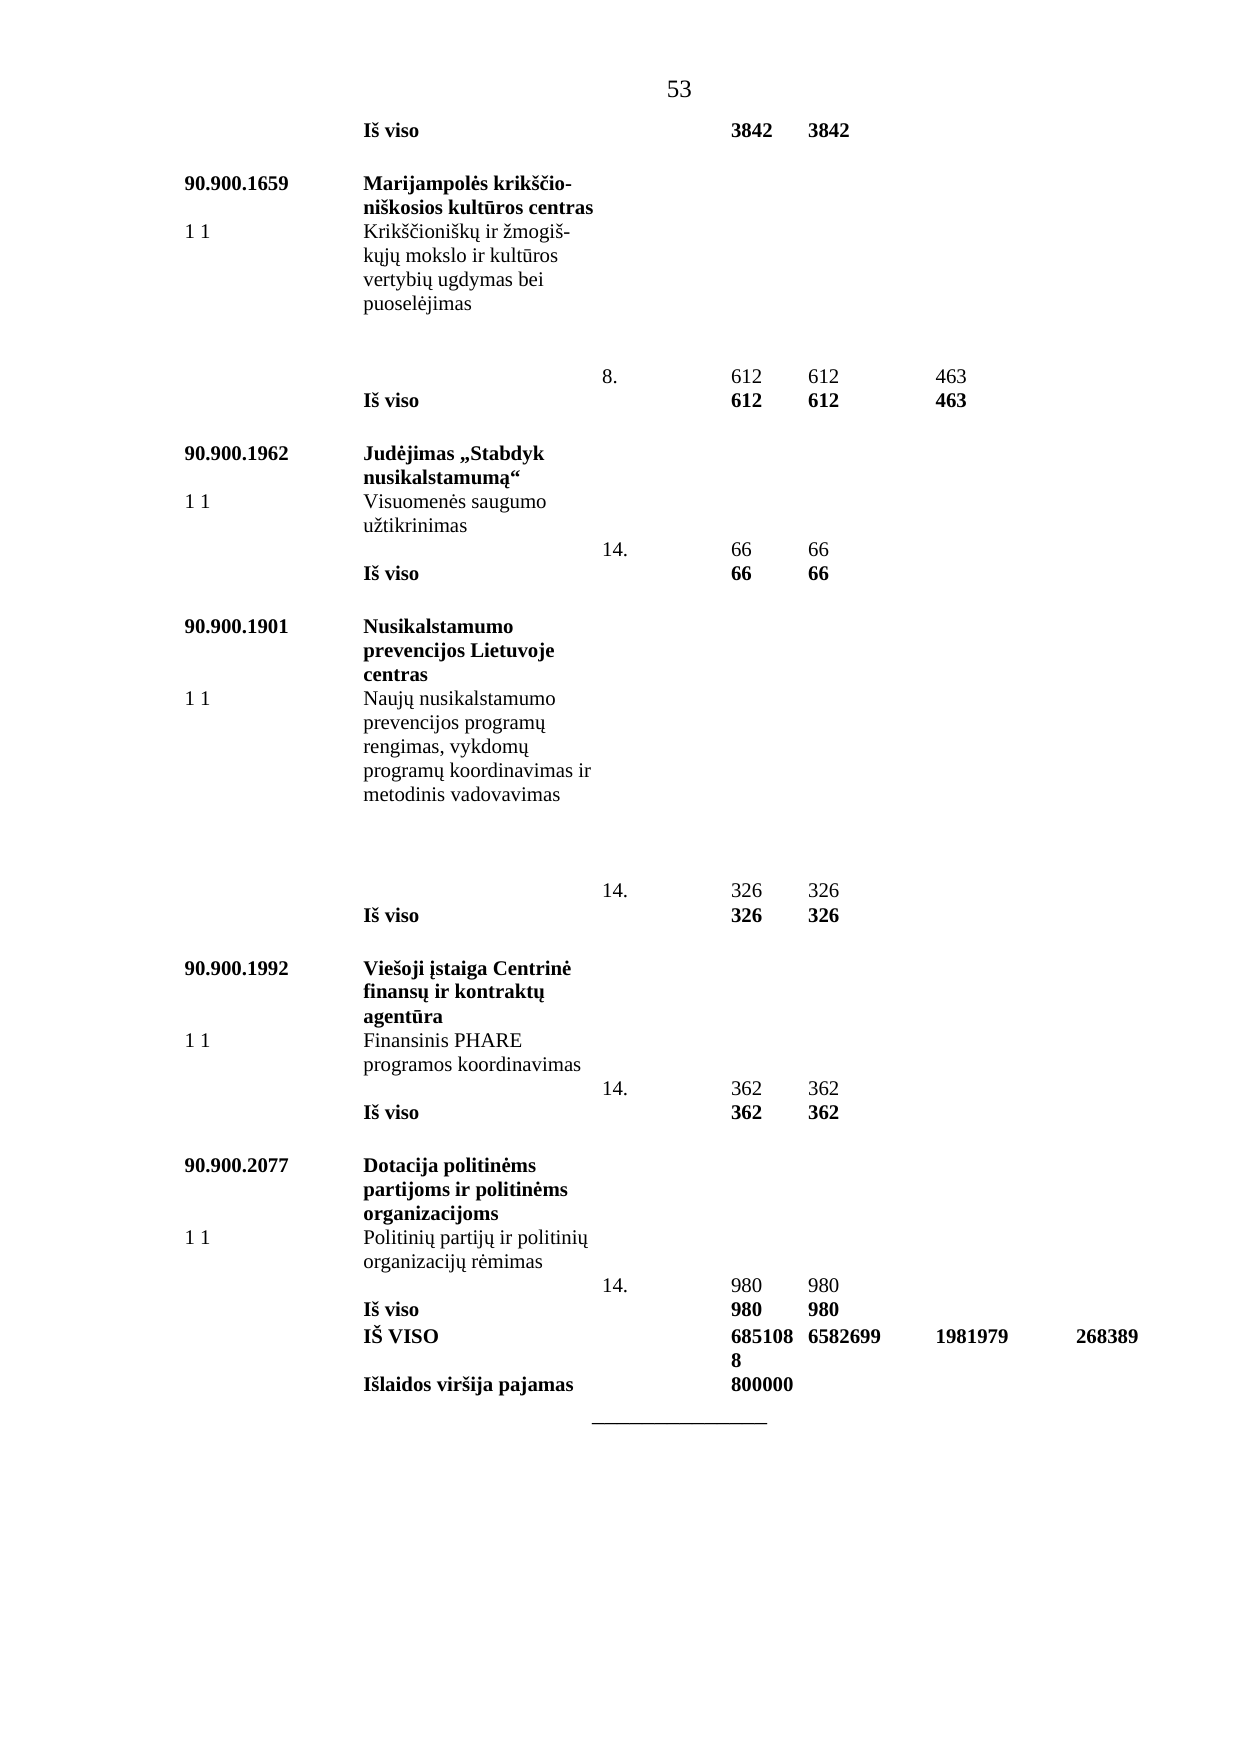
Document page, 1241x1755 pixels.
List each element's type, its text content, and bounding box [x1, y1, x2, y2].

table_cell 1981979 [932, 1324, 1073, 1372]
table_cell [1073, 414, 1181, 441]
table_cell [805, 587, 932, 614]
table_cell [932, 441, 1073, 489]
table_cell [360, 929, 599, 955]
table_cell [177, 955, 181, 1028]
table_cell [177, 118, 181, 144]
table_cell 980 [728, 1297, 805, 1323]
table_cell [1073, 1028, 1181, 1100]
table_cell [932, 1100, 1073, 1126]
table_cell [728, 614, 805, 686]
table_cell [805, 171, 932, 219]
table_cell [932, 929, 1073, 955]
table_cell [1073, 145, 1181, 171]
table_cell [1073, 1297, 1181, 1323]
table_cell [177, 388, 181, 414]
table_cell 66 [728, 489, 805, 561]
table_cell [599, 561, 728, 587]
table_cell [728, 955, 805, 1028]
table_cell 3842 [805, 118, 932, 144]
table_cell [805, 1153, 932, 1225]
table_cell [728, 587, 805, 614]
table_cell [360, 1126, 599, 1153]
table_cell Iš viso [360, 561, 599, 587]
table_cell 90.900.1992 [181, 955, 360, 1028]
table_cell Dotacija politinėms partijoms ir politinėms organizacijoms [360, 1153, 599, 1225]
table_cell 3842 [728, 118, 805, 144]
table_cell [181, 561, 360, 587]
table_cell [599, 171, 728, 219]
table_cell Nusikalstamumo prevencijos Lietuvoje centras [360, 614, 599, 686]
table_cell [1073, 614, 1181, 686]
table_cell [181, 1324, 360, 1372]
table_cell [177, 1100, 181, 1126]
table_cell [177, 171, 181, 219]
table_cell [177, 561, 181, 587]
table_cell [177, 1225, 181, 1297]
table_cell [805, 441, 932, 489]
table_cell [177, 1153, 181, 1225]
table_cell [177, 489, 181, 561]
table_cell 6851088 [728, 1324, 805, 1372]
table_cell [805, 414, 932, 441]
table_cell [932, 955, 1073, 1028]
table_cell [177, 614, 181, 686]
table_cell 14. [599, 1225, 728, 1297]
table_cell [805, 1372, 932, 1398]
table_cell [932, 145, 1073, 171]
table_cell [599, 1100, 728, 1126]
table_cell [728, 145, 805, 171]
table_cell [805, 929, 932, 955]
table_cell [599, 955, 728, 1028]
table_cell [1073, 1372, 1181, 1398]
table_cell [181, 1126, 360, 1153]
table_cell [599, 1372, 728, 1398]
table_cell [728, 929, 805, 955]
table_cell [177, 587, 181, 614]
table_cell [728, 1126, 805, 1153]
table_cell [181, 1297, 360, 1323]
table_cell 90.900.1901 [181, 614, 360, 686]
table_cell Išlaidos viršija pajamas [360, 1372, 599, 1398]
table_cell [932, 1225, 1073, 1297]
table_cell 980 [805, 1297, 932, 1323]
table_cell [177, 1126, 181, 1153]
table_cell Iš viso [360, 903, 599, 929]
table_cell 8. [599, 219, 728, 388]
table_cell [1073, 587, 1181, 614]
table_cell Naujų nusikalstamumo prevencijos programų rengimas, vykdomų programų koordinavimas ir metodinis vadovavimas [360, 686, 599, 902]
table_cell Iš viso [360, 388, 599, 414]
table_cell [1073, 1225, 1181, 1297]
table_cell 980 [805, 1225, 932, 1297]
table_cell [181, 414, 360, 441]
table_cell [181, 145, 360, 171]
table_cell [181, 118, 360, 144]
table_cell 362 [728, 1028, 805, 1100]
table_cell 612 [805, 388, 932, 414]
table_cell 1 1 [181, 1225, 360, 1297]
table_cell 14. [599, 489, 728, 561]
table_cell [1073, 1100, 1181, 1126]
table_cell IŠ VISO [360, 1324, 599, 1372]
text ______________ [177, 1398, 1181, 1427]
table_cell [1073, 441, 1181, 489]
table_cell [932, 1153, 1073, 1225]
table_cell [181, 929, 360, 955]
table_cell [1073, 903, 1181, 929]
table_cell [1073, 219, 1181, 388]
table_cell [599, 1324, 728, 1372]
table_cell [1073, 955, 1181, 1028]
table_cell Visuomenės saugumo užtikrinimas [360, 489, 599, 561]
table_cell [805, 1126, 932, 1153]
table_cell [728, 1153, 805, 1225]
table_cell [1073, 1126, 1181, 1153]
table_cell [177, 441, 181, 489]
table_cell [360, 414, 599, 441]
table_cell [599, 1297, 728, 1323]
table_cell [932, 1297, 1073, 1323]
table_cell [177, 145, 181, 171]
table_cell Finansinis PHARE programos koordinavimas [360, 1028, 599, 1100]
table_cell Judėjimas „Stabdyk nusikalstamumą“ [360, 441, 599, 489]
table_cell Krikščioniškų ir žmogiš-kųjų mokslo ir kultūros vertybių ugdymas bei puoselėjimas [360, 219, 599, 388]
table_cell [599, 441, 728, 489]
table_cell [932, 118, 1073, 144]
table_cell [932, 903, 1073, 929]
table_cell [177, 1372, 181, 1398]
table_cell [360, 587, 599, 614]
table_cell 90.900.1659 [181, 171, 360, 219]
table_cell [599, 388, 728, 414]
table_cell [599, 614, 728, 686]
table_cell Viešoji įstaiga Centrinė finansų ir kontraktų agentūra [360, 955, 599, 1028]
table_cell 1 1 [181, 489, 360, 561]
table_cell [932, 587, 1073, 614]
table_cell [177, 414, 181, 441]
table_cell 612 [728, 219, 805, 388]
table_cell [599, 929, 728, 955]
table_cell [177, 929, 181, 955]
table_cell 362 [805, 1028, 932, 1100]
table_cell 980 [728, 1225, 805, 1297]
table_cell [599, 587, 728, 614]
table_cell 90.900.2077 [181, 1153, 360, 1225]
table_cell 66 [805, 489, 932, 561]
table_cell [599, 118, 728, 144]
table_cell [728, 171, 805, 219]
table_cell 362 [728, 1100, 805, 1126]
table_cell [1073, 929, 1181, 955]
table_cell [181, 1372, 360, 1398]
table_cell [1073, 489, 1181, 561]
table_cell [360, 145, 599, 171]
table_cell [599, 1153, 728, 1225]
table_cell 800000 [728, 1372, 805, 1398]
table_cell [1073, 1153, 1181, 1225]
table_cell 6582699 [805, 1324, 932, 1372]
table_cell 612 [805, 219, 932, 388]
table_cell [177, 1028, 181, 1100]
table_cell [932, 686, 1073, 902]
table_cell [1073, 388, 1181, 414]
table_cell [181, 1100, 360, 1126]
table_cell 362 [805, 1100, 932, 1126]
table_cell [177, 219, 181, 388]
table_cell [599, 1126, 728, 1153]
table_cell 66 [805, 561, 932, 587]
table_cell 14. [599, 686, 728, 902]
table_cell [728, 441, 805, 489]
table_cell [181, 388, 360, 414]
table_cell [177, 1297, 181, 1323]
table_cell [805, 614, 932, 686]
table_cell 1 1 [181, 686, 360, 902]
table_cell [932, 561, 1073, 587]
table_cell [177, 1324, 181, 1372]
table_cell Iš viso [360, 118, 599, 144]
table_cell [728, 414, 805, 441]
table_cell Iš viso [360, 1297, 599, 1323]
table_cell 612 [728, 388, 805, 414]
table_cell [177, 686, 181, 902]
table_cell [599, 414, 728, 441]
table_cell [1073, 171, 1181, 219]
table_cell [181, 587, 360, 614]
table_cell Iš viso [360, 1100, 599, 1126]
table_cell [599, 903, 728, 929]
table_cell 1 1 [181, 1028, 360, 1100]
table_cell [932, 614, 1073, 686]
table_cell 463 [932, 219, 1073, 388]
table_cell [932, 1028, 1073, 1100]
table_cell 326 [805, 903, 932, 929]
table_cell 326 [728, 903, 805, 929]
table_cell [805, 145, 932, 171]
table_cell [932, 414, 1073, 441]
table_cell 268389 [1073, 1324, 1181, 1372]
table_cell Politinių partijų ir politinių organizacijų rėmimas [360, 1225, 599, 1297]
table_cell [177, 903, 181, 929]
table_cell 14. [599, 1028, 728, 1100]
table_cell 326 [805, 686, 932, 902]
table_cell Marijampolės krikščio-niškosios kultūros centras [360, 171, 599, 219]
table_cell [932, 489, 1073, 561]
table_cell [1073, 561, 1181, 587]
table_cell [181, 903, 360, 929]
table_cell [932, 1126, 1073, 1153]
table_cell 66 [728, 561, 805, 587]
table_cell 326 [728, 686, 805, 902]
table_cell 463 [932, 388, 1073, 414]
table_cell [805, 955, 932, 1028]
table_cell [932, 171, 1073, 219]
table_cell [932, 1372, 1073, 1398]
table_cell [599, 145, 728, 171]
table_cell 90.900.1962 [181, 441, 360, 489]
table_cell [1073, 686, 1181, 902]
table_cell [1073, 118, 1181, 144]
table_cell 1 1 [181, 219, 360, 388]
